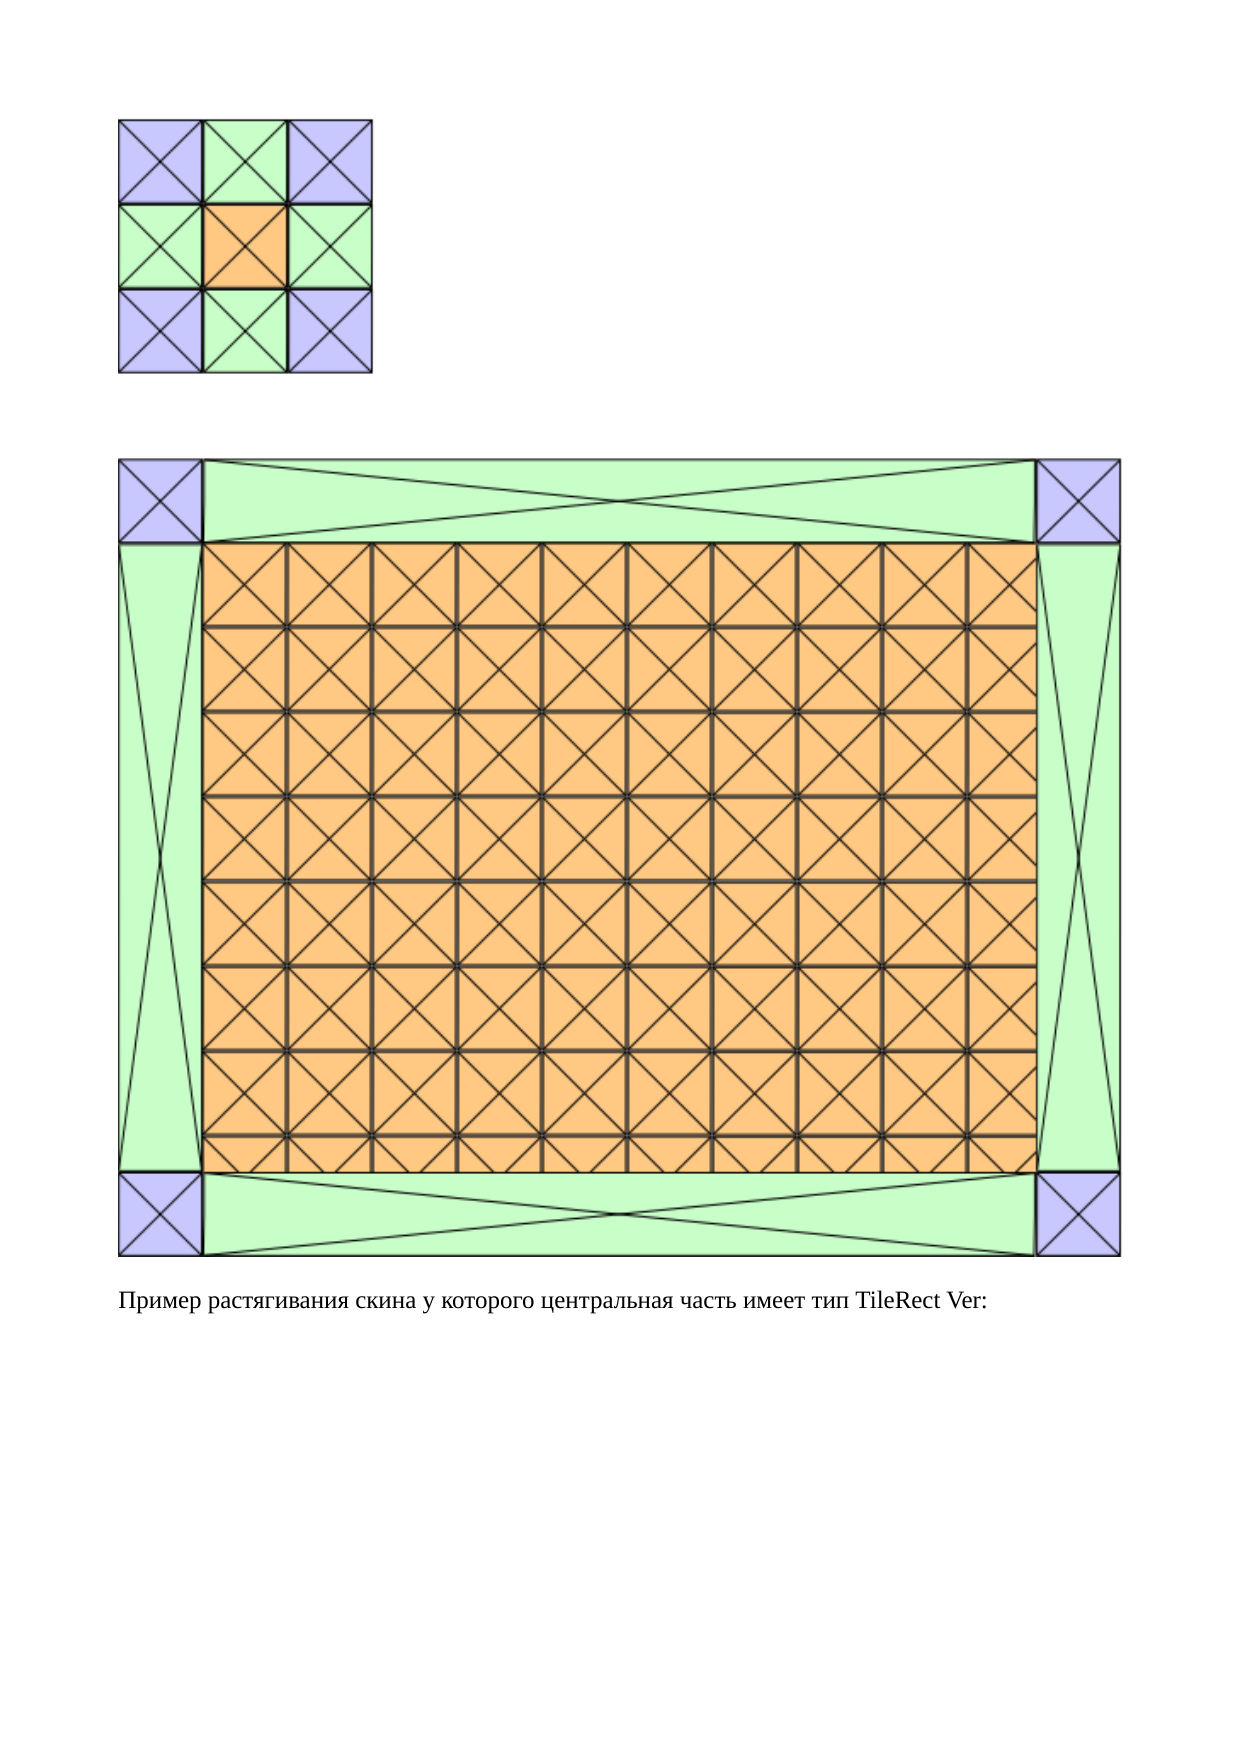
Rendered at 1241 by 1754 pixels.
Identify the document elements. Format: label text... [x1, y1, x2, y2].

picture [118, 118, 1123, 1257]
text Пример растягивания скина у которого центральная часть имеет тип TileRect Ver: [118, 1285, 1122, 1314]
